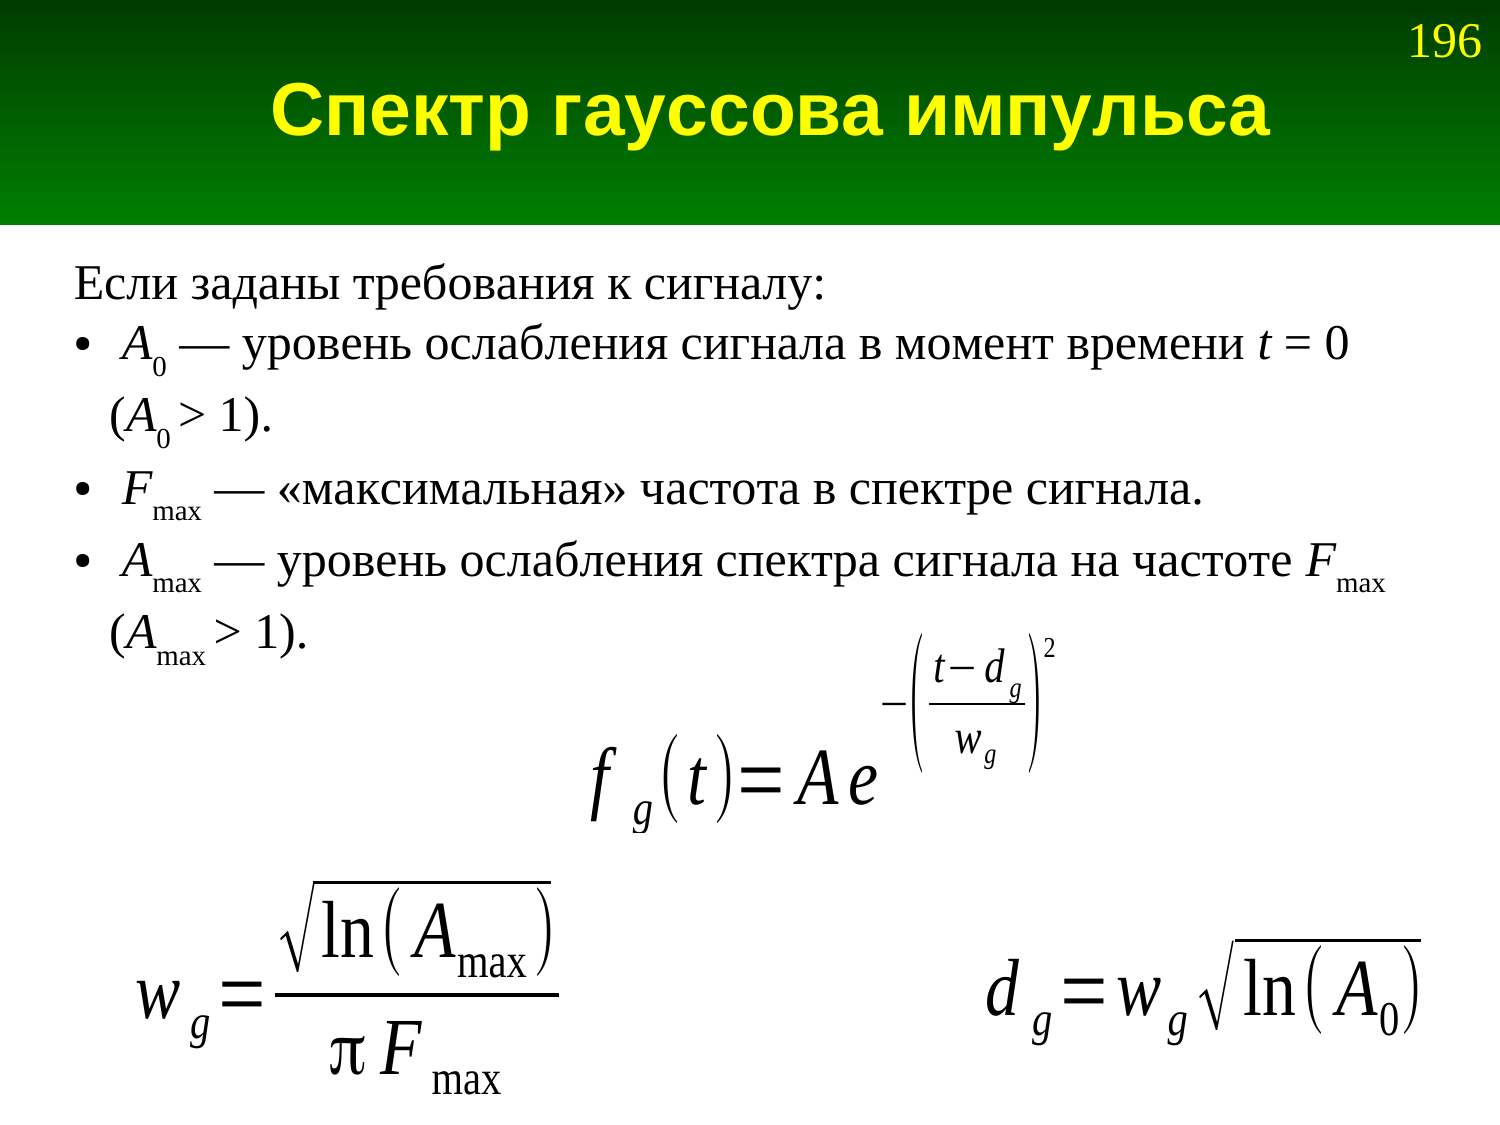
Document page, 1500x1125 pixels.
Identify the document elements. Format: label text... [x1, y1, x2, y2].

chart [560, 631, 1073, 833]
chart [968, 934, 1441, 1047]
chart [118, 876, 577, 1105]
text_box Если заданы требования к сигналу: A0 — уровень ослабления сигнала в момент времени t = 0 (A0 > 1). Fmax — «максимальная» частота в спектре сигнала. Amax — уровень ослабления спектра сигнала на частоте Fmax (Amax > 1). [59, 242, 1409, 679]
title Спектр гауссова импульса [100, 7, 1441, 204]
